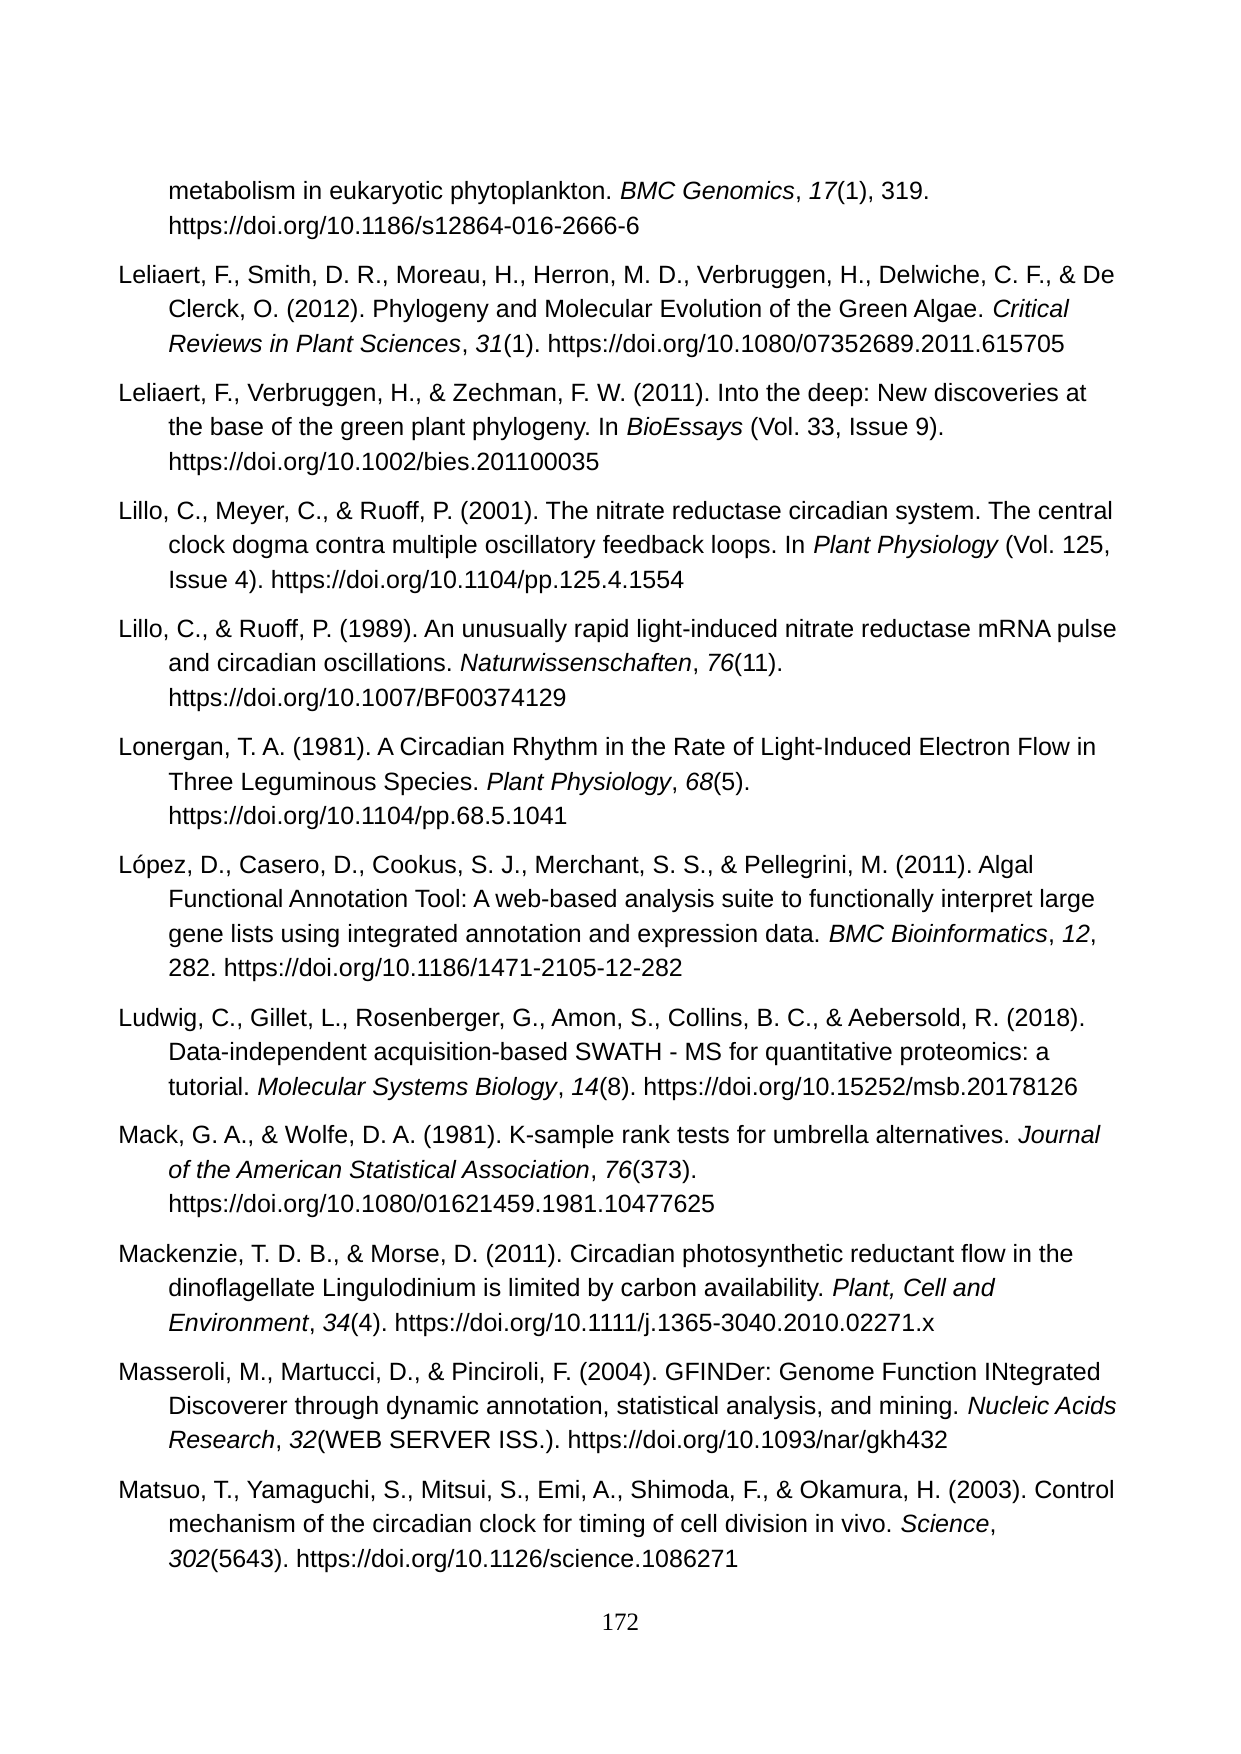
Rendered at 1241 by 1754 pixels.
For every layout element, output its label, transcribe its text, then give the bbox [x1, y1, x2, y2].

text Mack, G. A., & Wolfe, D. A. (1981). K-sample rank tests for umbrella alternatives. Journal of the American Statistical Association, 76(373). https://doi.org/10.1080/01621459.1981.10477625 [118, 1121, 1122, 1218]
text Lillo, C., Meyer, C., & Ruoff, P. (2001). The nitrate reductase circadian system. The central clock dogma contra multiple oscillatory feedback loops. In Plant Physiology (Vol. 125, Issue 4). https://doi.org/10.1104/pp.125.4.1554 [118, 496, 1122, 594]
text Leliaert, F., Smith, D. R., Moreau, H., Herron, M. D., Verbruggen, H., Delwiche, C. F., & De Clerck, O. (2012). Phylogeny and Molecular Evolution of the Green Algae. Critical Reviews in Plant Sciences, 31(1). https://doi.org/10.1080/07352689.2011.615705 [118, 260, 1122, 358]
text Leliaert, F., Verbruggen, H., & Zechman, F. W. (2011). Into the deep: New discoveries at the base of the green plant phylogeny. In BioEssays (Vol. 33, Issue 9). https://doi.org/10.1002/bies.201100035 [118, 378, 1122, 476]
text Ludwig, C., Gillet, L., Rosenberger, G., Amon, S., Collins, B. C., & Aebersold, R. (2018). Data‐independent acquisition‐based SWATH ‐ MS for quantitative proteomics: a tutorial. Molecular Systems Biology, 14(8). https://doi.org/10.15252/msb.20178126 [118, 1002, 1122, 1100]
text Lillo, C., & Ruoff, P. (1989). An unusually rapid light-induced nitrate reductase mRNA pulse and circadian oscillations. Naturwissenschaften, 76(11). https://doi.org/10.1007/BF00374129 [118, 614, 1122, 712]
text metabolism in eukaryotic phytoplankton. BMC Genomics, 17(1), 319. https://doi.org/10.1186/s12864-016-2666-6 [118, 176, 1122, 239]
text Lonergan, T. A. (1981). A Circadian Rhythm in the Rate of Light-Induced Electron Flow in Three Leguminous Species. Plant Physiology, 68(5). https://doi.org/10.1104/pp.68.5.1041 [118, 732, 1122, 830]
text López, D., Casero, D., Cookus, S. J., Merchant, S. S., & Pellegrini, M. (2011). Algal Functional Annotation Tool: A web-based analysis suite to functionally interpret large gene lists using integrated annotation and expression data. BMC Bioinformatics, 12, 282. https://doi.org/10.1186/1471-2105-12-282 [118, 850, 1122, 982]
text Mackenzie, T. D. B., & Morse, D. (2011). Circadian photosynthetic reductant flow in the dinoflagellate Lingulodinium is limited by carbon availability. Plant, Cell and Environment, 34(4). https://doi.org/10.1111/j.1365-3040.2010.02271.x [118, 1238, 1122, 1336]
text Matsuo, T., Yamaguchi, S., Mitsui, S., Emi, A., Shimoda, F., & Okamura, H. (2003). Control mechanism of the circadian clock for timing of cell division in vivo. Science, 302(5643). https://doi.org/10.1126/science.1086271 [118, 1474, 1122, 1572]
text Masseroli, M., Martucci, D., & Pinciroli, F. (2004). GFINDer: Genome Function INtegrated Discoverer through dynamic annotation, statistical analysis, and mining. Nucleic Acids Research, 32(WEB SERVER ISS.). https://doi.org/10.1093/nar/gkh432 [118, 1357, 1122, 1454]
